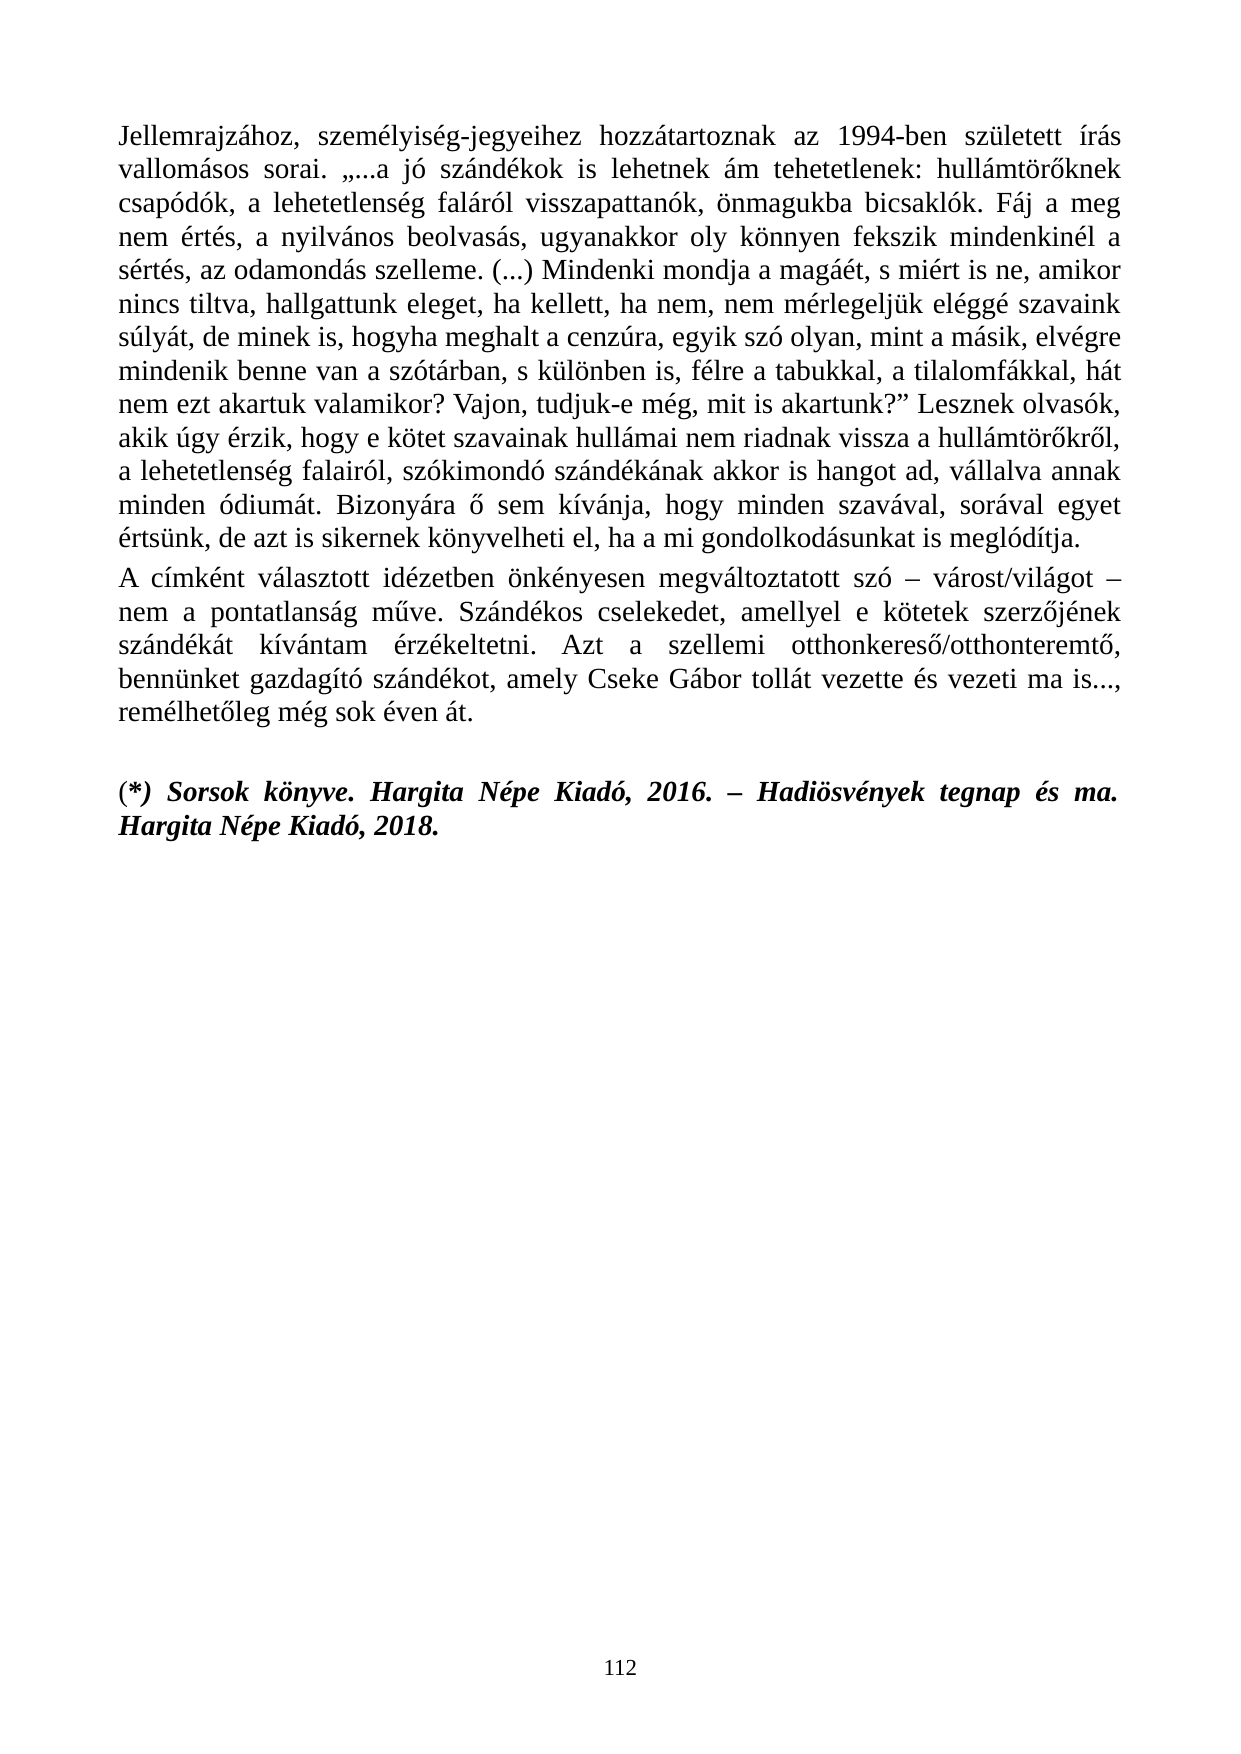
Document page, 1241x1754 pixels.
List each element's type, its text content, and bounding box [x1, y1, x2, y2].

text Jellemrajzához, személyiség-jegyeihez hozzátartoznak az 1994-ben született írás vallomásos sorai. „...a jó szándékok is lehetnek ám tehetetlenek: hullámtörőknek csapódók, a lehetetlenség faláról visszapattanók, önmagukba bicsaklók. Fáj a meg nem értés, a nyilvános beolvasás, ugyanakkor oly könnyen fekszik mindenkinél a sértés, az odamondás szelleme. (...) Mindenki mondja a magáét, s miért is ne, amikor nincs tiltva, hallgattunk eleget, ha kellett, ha nem, nem mérlegeljük eléggé szavaink súlyát, de minek is, hogyha meghalt a cenzúra, egyik szó olyan, mint a másik, elvégre mindenik benne van a szótárban, s különben is, félre a tabukkal, a tilalomfákkal, hát nem ezt akartuk valamikor? Vajon, tudjuk-e még, mit is akartunk?” Lesznek olvasók, akik úgy érzik, hogy e kötet szavainak hullámai nem riadnak vissza a hullámtörőkről, a lehetetlenség falairól, szókimondó szándékának akkor is hangot ad, vállalva annak minden ódiumát. Bizonyára ő sem kívánja, hogy minden szavával, sorával egyet értsünk, de azt is sikernek könyvelheti el, ha a mi gondolkodásunkat is meglódítja. [118, 118, 1122, 554]
text (*) Sorsok könyve. Hargita Népe Kiadó, 2016. – Hadiösvények tegnap és ma. Hargita Népe Kiadó, 2018. [118, 774, 1122, 841]
text A címként választott idézetben önkényesen megváltoztatott szó – várost/világot – nem a pontatlanság műve. Szándékos cselekedet, amellyel e kötetek szerzőjének szándékát kívántam érzékeltetni. Azt a szellemi otthonkereső/otthonteremtő, bennünket gazdagító szándékot, amely Cseke Gábor tollát vezette és vezeti ma is..., remélhetőleg még sok éven át. [118, 560, 1122, 728]
